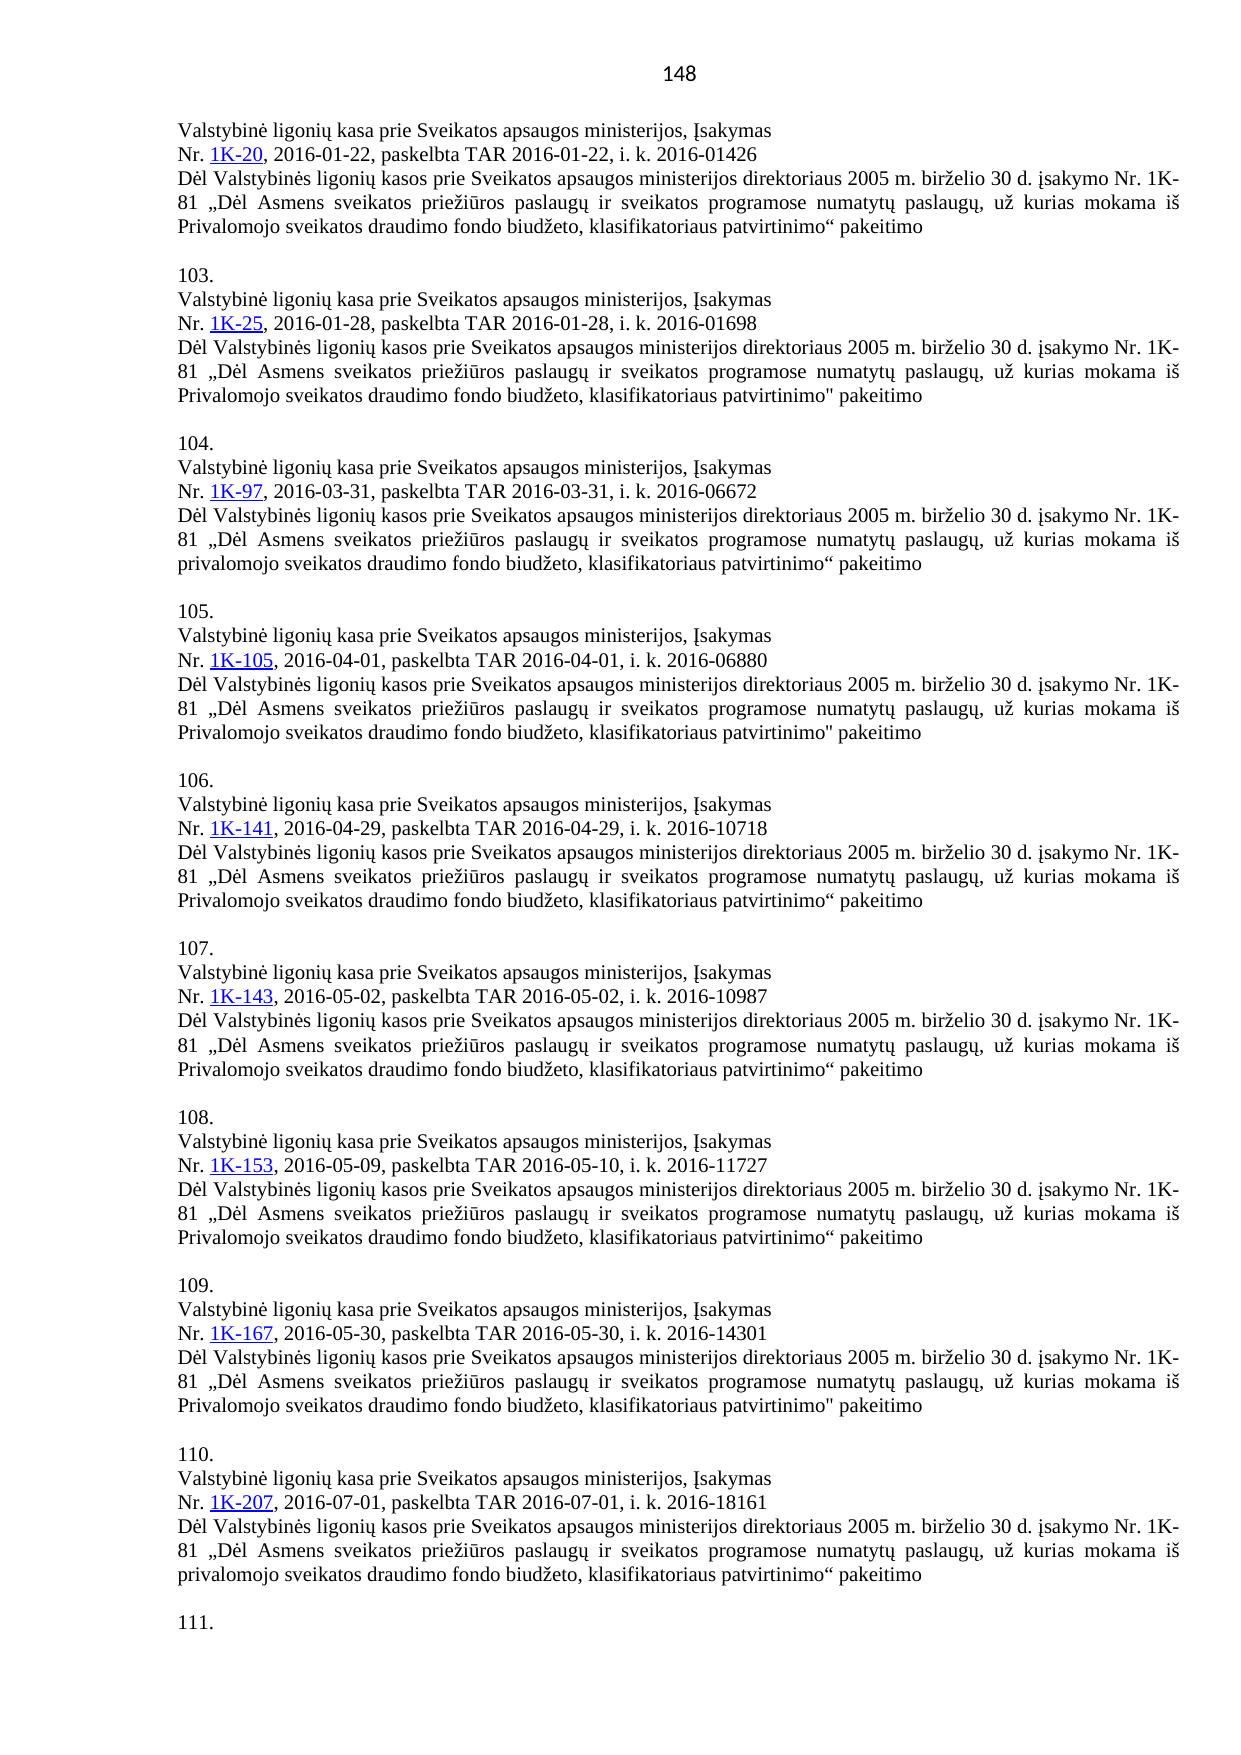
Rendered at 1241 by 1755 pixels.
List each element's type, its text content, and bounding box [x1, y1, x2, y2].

text Dėl Valstybinės ligonių kasos prie Sveikatos apsaugos ministerijos direktoriaus 2005 m. birželio 30 d. įsakymo Nr. 1K-81 „Dėl Asmens sveikatos priežiūros paslaugų ir sveikatos programose numatytų paslaugų, už kurias mokama iš Privalomojo sveikatos draudimo fondo biudžeto, klasifikatoriaus patvirtinimo“ pakeitimo [177, 1008, 1181, 1081]
text Dėl Valstybinės ligonių kasos prie Sveikatos apsaugos ministerijos direktoriaus 2005 m. birželio 30 d. įsakymo Nr. 1K-81 „Dėl Asmens sveikatos priežiūros paslaugų ir sveikatos programose numatytų paslaugų, už kurias mokama iš Privalomojo sveikatos draudimo fondo biudžeto, klasifikatoriaus patvirtinimo" pakeitimo [177, 1345, 1181, 1417]
text 103. [177, 262, 1181, 287]
text Dėl Valstybinės ligonių kasos prie Sveikatos apsaugos ministerijos direktoriaus 2005 m. birželio 30 d. įsakymo Nr. 1K-81 „Dėl Asmens sveikatos priežiūros paslaugų ir sveikatos programose numatytų paslaugų, už kurias mokama iš Privalomojo sveikatos draudimo fondo biudžeto, klasifikatoriaus patvirtinimo“ pakeitimo [177, 166, 1181, 238]
text Valstybinė ligonių kasa prie Sveikatos apsaugos ministerijos, Įsakymas [177, 623, 1181, 647]
text Nr. 1K-207, 2016-07-01, paskelbta TAR 2016-07-01, i. k. 2016-18161 [177, 1490, 1181, 1514]
text Dėl Valstybinės ligonių kasos prie Sveikatos apsaugos ministerijos direktoriaus 2005 m. birželio 30 d. įsakymo Nr. 1K-81 „Dėl Asmens sveikatos priežiūros paslaugų ir sveikatos programose numatytų paslaugų, už kurias mokama iš Privalomojo sveikatos draudimo fondo biudžeto, klasifikatoriaus patvirtinimo“ pakeitimo [177, 1177, 1181, 1249]
text 107. [177, 936, 1181, 960]
text Valstybinė ligonių kasa prie Sveikatos apsaugos ministerijos, Įsakymas [177, 792, 1181, 816]
text Dėl Valstybinės ligonių kasos prie Sveikatos apsaugos ministerijos direktoriaus 2005 m. birželio 30 d. įsakymo Nr. 1K-81 „Dėl Asmens sveikatos priežiūros paslaugų ir sveikatos programose numatytų paslaugų, už kurias mokama iš privalomojo sveikatos draudimo fondo biudžeto, klasifikatoriaus patvirtinimo“ pakeitimo [177, 1514, 1181, 1586]
text 105. [177, 599, 1181, 623]
text Nr. 1K-153, 2016-05-09, paskelbta TAR 2016-05-10, i. k. 2016-11727 [177, 1153, 1181, 1177]
text Valstybinė ligonių kasa prie Sveikatos apsaugos ministerijos, Įsakymas [177, 1297, 1181, 1321]
text 110. [177, 1442, 1181, 1466]
text Valstybinė ligonių kasa prie Sveikatos apsaugos ministerijos, Įsakymas [177, 455, 1181, 479]
text Nr. 1K-25, 2016-01-28, paskelbta TAR 2016-01-28, i. k. 2016-01698 [177, 311, 1181, 335]
text 109. [177, 1273, 1181, 1297]
text Nr. 1K-167, 2016-05-30, paskelbta TAR 2016-05-30, i. k. 2016-14301 [177, 1321, 1181, 1345]
text Valstybinė ligonių kasa prie Sveikatos apsaugos ministerijos, Įsakymas [177, 287, 1181, 311]
text Nr. 1K-20, 2016-01-22, paskelbta TAR 2016-01-22, i. k. 2016-01426 [177, 142, 1181, 166]
text 111. [177, 1610, 1181, 1634]
text Nr. 1K-97, 2016-03-31, paskelbta TAR 2016-03-31, i. k. 2016-06672 [177, 479, 1181, 503]
text Dėl Valstybinės ligonių kasos prie Sveikatos apsaugos ministerijos direktoriaus 2005 m. birželio 30 d. įsakymo Nr. 1K-81 „Dėl Asmens sveikatos priežiūros paslaugų ir sveikatos programose numatytų paslaugų, už kurias mokama iš Privalomojo sveikatos draudimo fondo biudžeto, klasifikatoriaus patvirtinimo'' pakeitimo [177, 672, 1181, 744]
text Nr. 1K-141, 2016-04-29, paskelbta TAR 2016-04-29, i. k. 2016-10718 [177, 816, 1181, 840]
text Dėl Valstybinės ligonių kasos prie Sveikatos apsaugos ministerijos direktoriaus 2005 m. birželio 30 d. įsakymo Nr. 1K-81 „Dėl Asmens sveikatos priežiūros paslaugų ir sveikatos programose numatytų paslaugų, už kurias mokama iš Privalomojo sveikatos draudimo fondo biudžeto, klasifikatoriaus patvirtinimo" pakeitimo [177, 335, 1181, 407]
text Valstybinė ligonių kasa prie Sveikatos apsaugos ministerijos, Įsakymas [177, 1466, 1181, 1490]
text Valstybinė ligonių kasa prie Sveikatos apsaugos ministerijos, Įsakymas [177, 960, 1181, 984]
text Valstybinė ligonių kasa prie Sveikatos apsaugos ministerijos, Įsakymas [177, 1129, 1181, 1153]
text 106. [177, 768, 1181, 792]
text Nr. 1K-105, 2016-04-01, paskelbta TAR 2016-04-01, i. k. 2016-06880 [177, 647, 1181, 672]
text 108. [177, 1105, 1181, 1129]
text Dėl Valstybinės ligonių kasos prie Sveikatos apsaugos ministerijos direktoriaus 2005 m. birželio 30 d. įsakymo Nr. 1K-81 „Dėl Asmens sveikatos priežiūros paslaugų ir sveikatos programose numatytų paslaugų, už kurias mokama iš privalomojo sveikatos draudimo fondo biudžeto, klasifikatoriaus patvirtinimo“ pakeitimo [177, 503, 1181, 575]
text Dėl Valstybinės ligonių kasos prie Sveikatos apsaugos ministerijos direktoriaus 2005 m. birželio 30 d. įsakymo Nr. 1K-81 „Dėl Asmens sveikatos priežiūros paslaugų ir sveikatos programose numatytų paslaugų, už kurias mokama iš Privalomojo sveikatos draudimo fondo biudžeto, klasifikatoriaus patvirtinimo“ pakeitimo [177, 840, 1181, 912]
text Nr. 1K-143, 2016-05-02, paskelbta TAR 2016-05-02, i. k. 2016-10987 [177, 984, 1181, 1008]
text Valstybinė ligonių kasa prie Sveikatos apsaugos ministerijos, Įsakymas [177, 118, 1181, 142]
text 104. [177, 431, 1181, 455]
